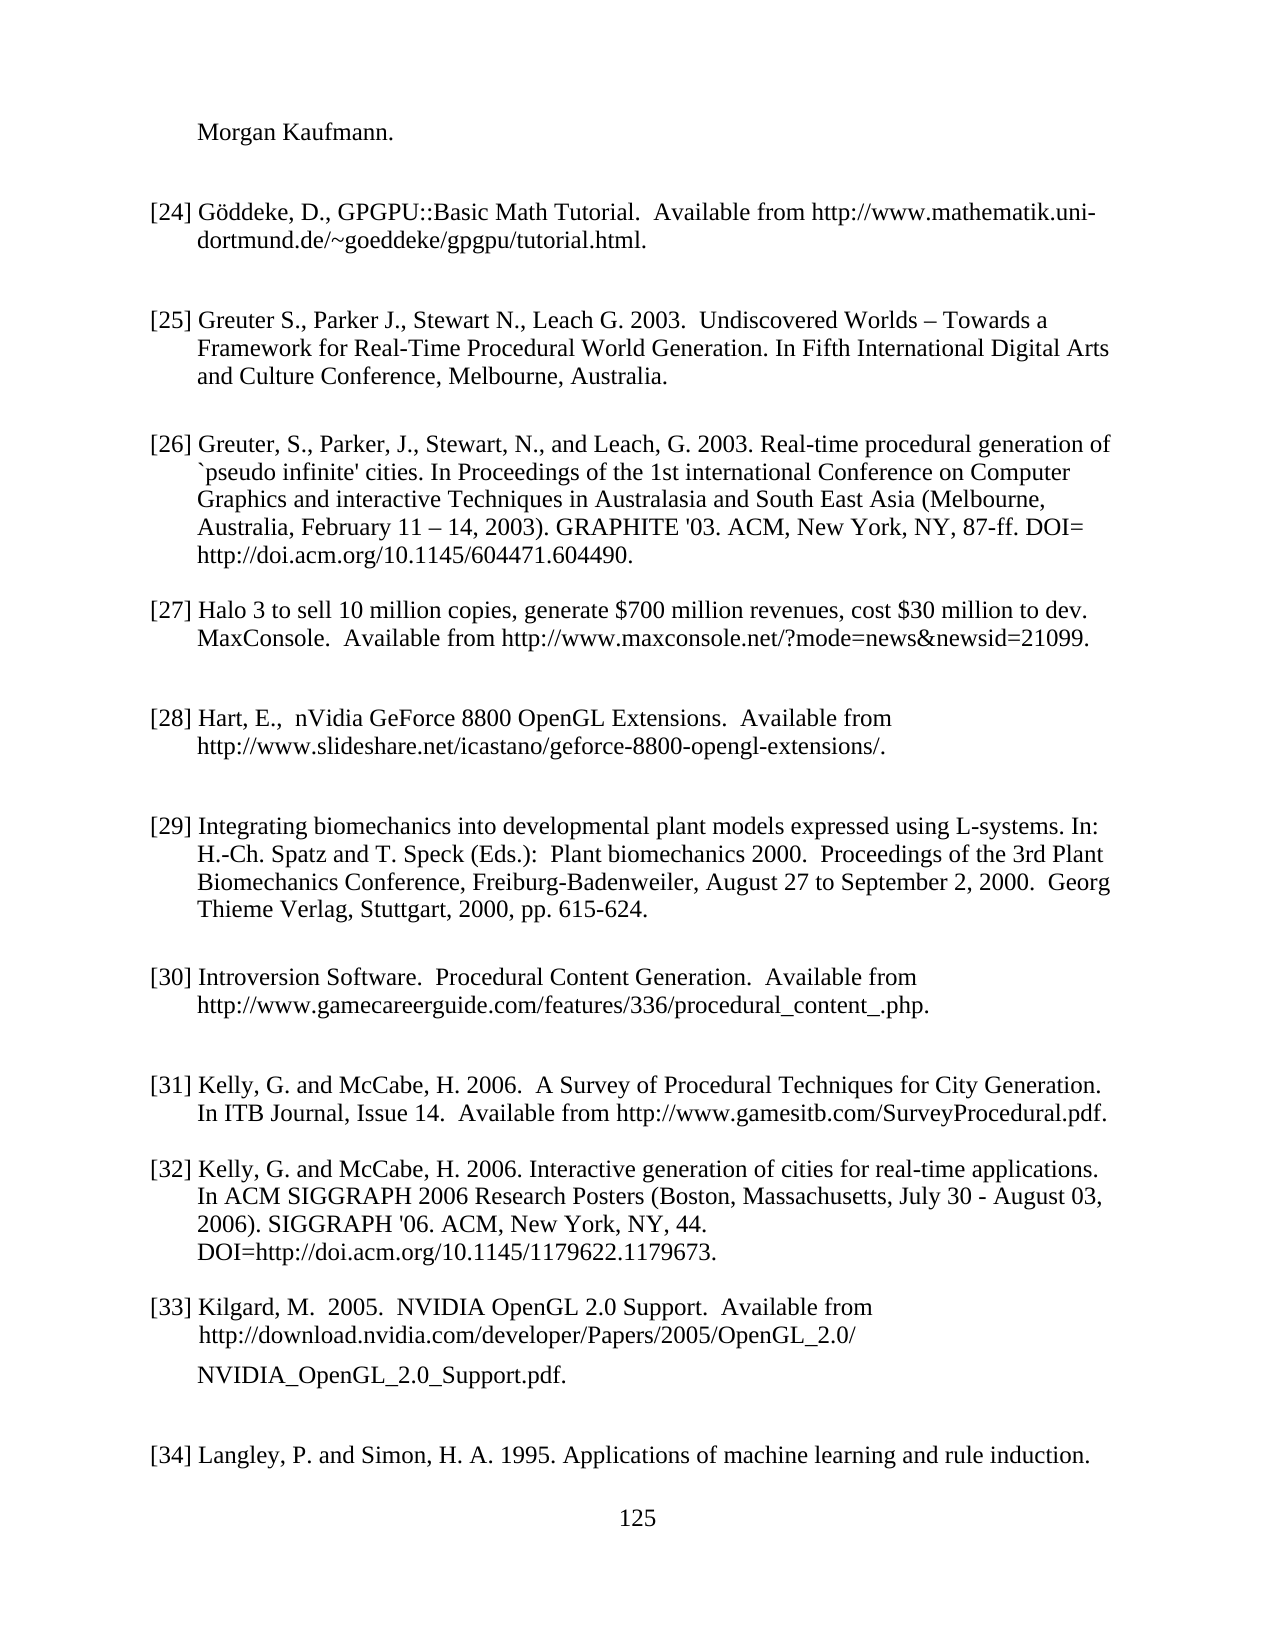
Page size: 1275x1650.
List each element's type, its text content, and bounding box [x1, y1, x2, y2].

text [33] Kilgard, M. 2005. NVIDIA OpenGL 2.0 Support. Available from http://download.nvidia.com/developer/Papers/2005/OpenGL_2.0/ [150, 1293, 1125, 1349]
text [32] Kelly, G. and McCabe, H. 2006. Interactive generation of cities for real-time applications. In ACM SIGGRAPH 2006 Research Posters (Boston, Massachusetts, July 30 - August 03, 2006). SIGGRAPH '06. ACM, New York, NY, 44. DOI=http://doi.acm.org/10.1145/1179622.1179673. [150, 1155, 1125, 1266]
text [34] Langley, P. and Simon, H. A. 1995. Applications of machine learning and rule induction. [150, 1442, 1125, 1469]
text [24] Göddeke, D., GPGPU::Basic Math Tutorial. Available from http://www.mathematik.uni- dortmund.de/~goeddeke/gpgpu/tutorial.html. [150, 198, 1125, 254]
text [25] Greuter S., Parker J., Stewart N., Leach G. 2003. Undiscovered Worlds – Towards a Framework for Real-Time Procedural World Generation. In Fifth International Digital Arts and Culture Conference, Melbourne, Australia. [150, 307, 1125, 390]
text Morgan Kaufmann. [150, 118, 1125, 146]
text [29] Integrating biomechanics into developmental plant models expressed using L-systems. In: H.-Ch. Spatz and T. Speck (Eds.): Plant biomechanics 2000. Proceedings of the 3rd Plant Biomechanics Conference, Freiburg-Badenweiler, August 27 to September 2, 2000. Georg Thieme Verlag, Stuttgart, 2000, pp. 615-624. [150, 812, 1125, 923]
text [31] Kelly, G. and McCabe, H. 2006. A Survey of Procedural Techniques for City Generation. In ITB Journal, Issue 14. Available from http://www.gamesitb.com/SurveyProcedural.pdf. [150, 1072, 1125, 1127]
text [27] Halo 3 to sell 10 million copies, generate $700 million revenues, cost $30 million to dev. MaxConsole. Available from http://www.maxconsole.net/?mode=news&newsid=21099. [150, 596, 1125, 652]
text [26] Greuter, S., Parker, J., Stewart, N., and Leach, G. 2003. Real-time procedural generation of `pseudo infinite' cities. In Proceedings of the 1st international Conference on Computer Graphics and interactive Techniques in Australasia and South East Asia (Melbourne, Australia, February 11 – 14, 2003). GRAPHITE '03. ACM, New York, NY, 87-ff. DOI= http://doi.acm.org/10.1145/604471.604490. [150, 430, 1125, 568]
text [28] Hart, E., nVidia GeForce 8800 OpenGL Extensions. Available from http://www.slideshare.net/icastano/geforce-8800-opengl-extensions/. [150, 704, 1125, 760]
text NVIDIA_OpenGL_2.0_Support.pdf. [150, 1361, 1125, 1389]
text [30] Introversion Software. Procedural Content Generation. Available from http://www.gamecareerguide.com/features/336/procedural_content_.php. [150, 963, 1125, 1019]
